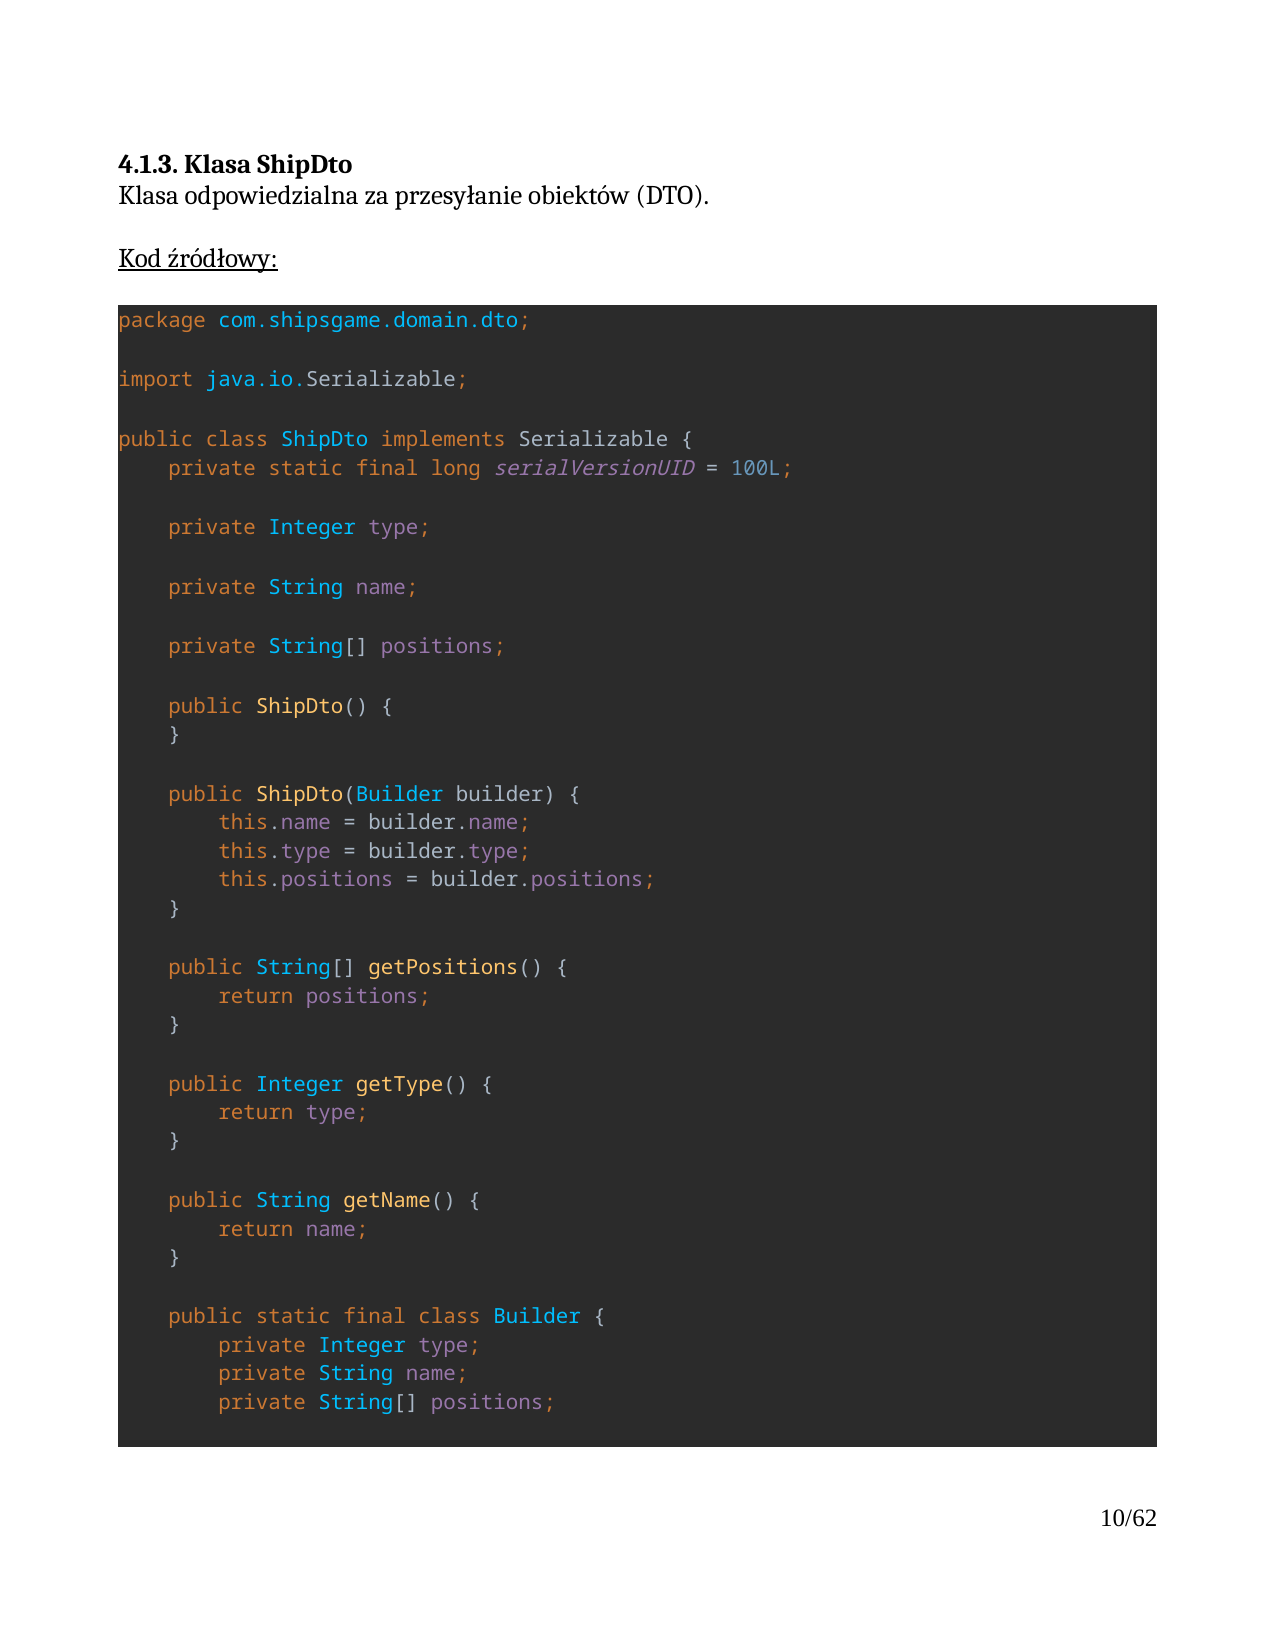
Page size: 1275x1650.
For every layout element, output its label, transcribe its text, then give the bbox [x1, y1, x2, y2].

text Klasa odpowiedzialna za przesyłanie obiektów (DTO). [118, 180, 1157, 212]
text 4.1.3. Klasa ShipDto [118, 118, 1157, 180]
text Kod źródłowy: [118, 243, 1157, 274]
text package com.shipsgame.domain.dto; import java.io.Serializable; public class ShipDto implements Serializable { private static final long serialVersionUID = 100L; private Integer type; private String name; private String[] positions; public ShipDto() { } public ShipDto(Builder builder) { this.name = builder.name; this.type = builder.type; this.positions = builder.positions; } public String[] getPositions() { return positions; } public Integer getType() { return type; } public String getName() { return name; } public static final class Builder { private Integer type; private String name; private String[] positions; [118, 305, 1157, 1447]
